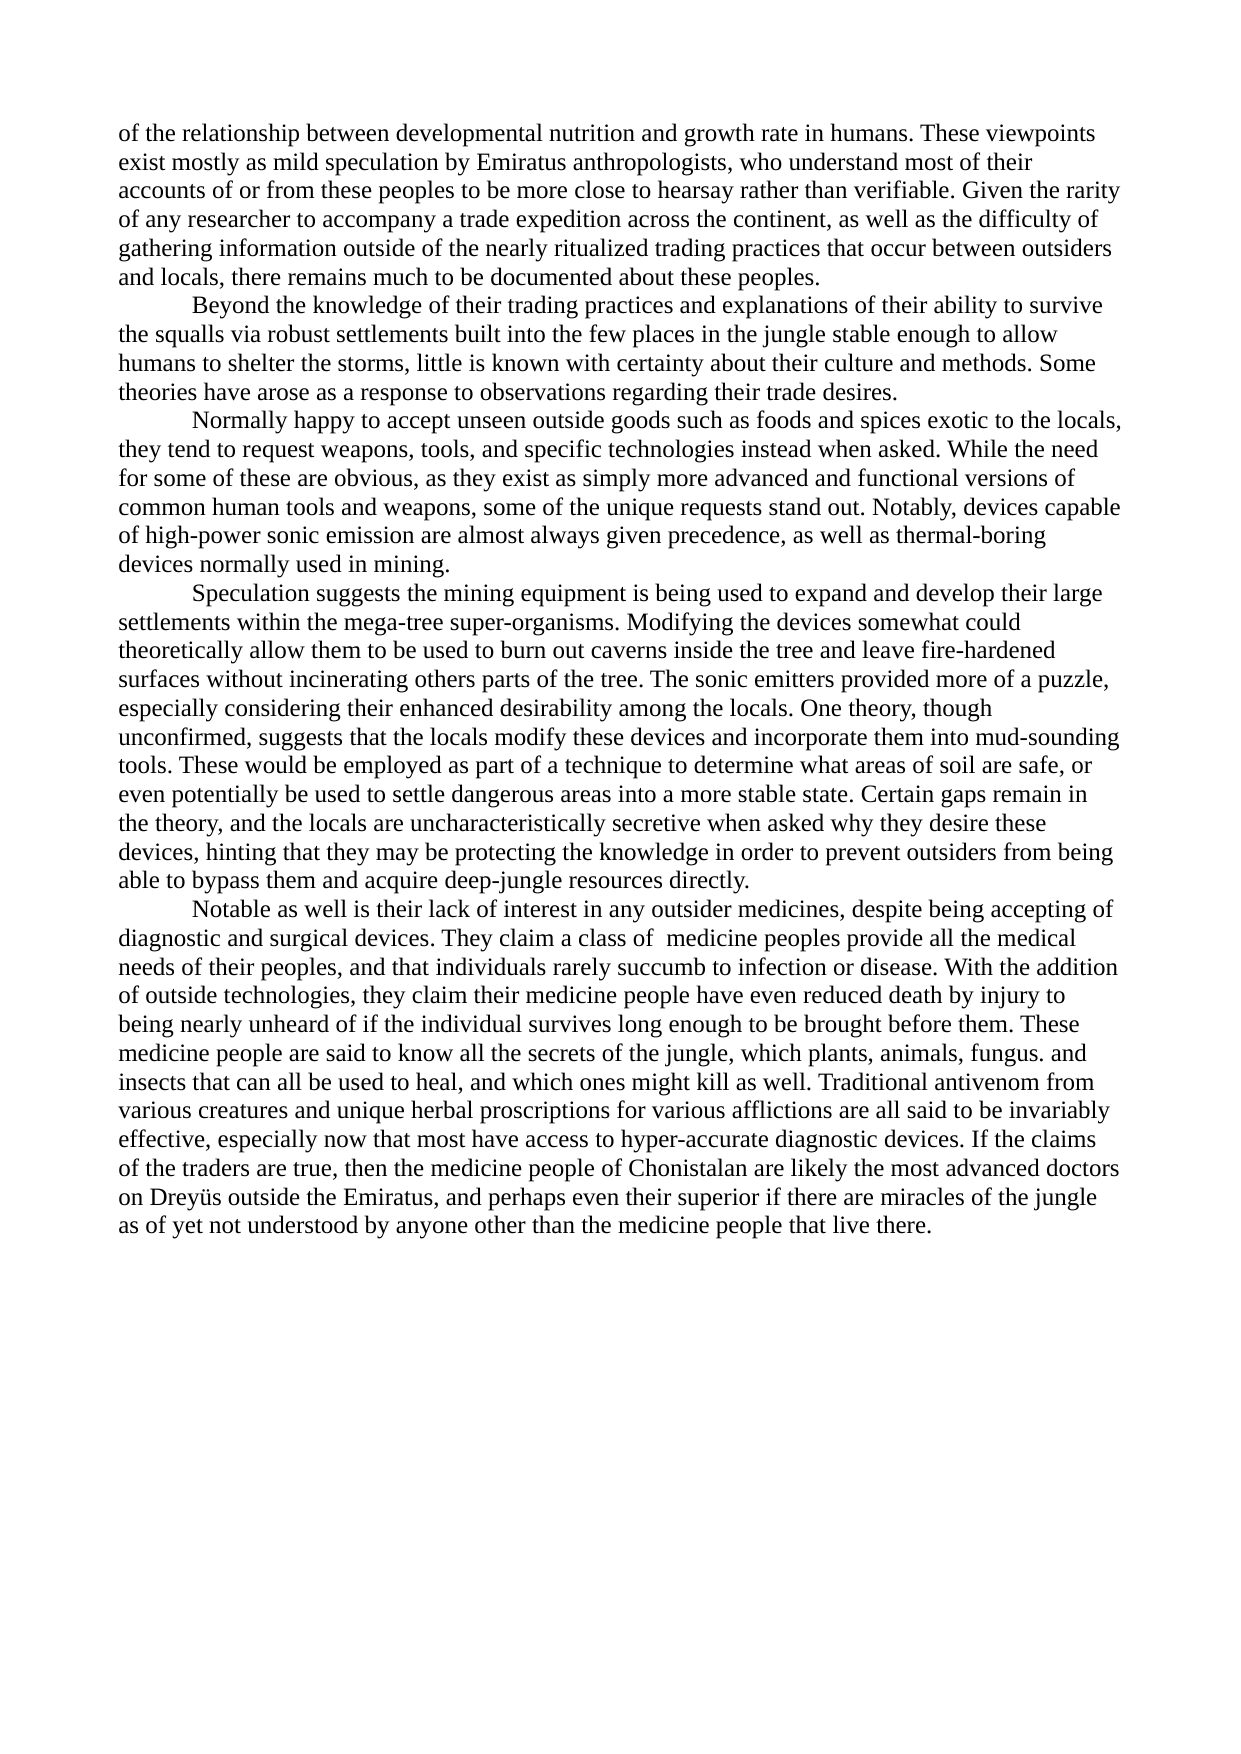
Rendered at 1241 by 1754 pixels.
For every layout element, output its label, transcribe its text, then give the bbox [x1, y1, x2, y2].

text Beyond the knowledge of their trading practices and explanations of their ability to survive the squalls via robust settlements built into the few places in the jungle stable enough to allow humans to shelter the storms, little is known with certainty about their culture and methods. Some theories have arose as a response to observations regarding their trade desires. [118, 291, 1122, 406]
text Normally happy to accept unseen outside goods such as foods and spices exotic to the locals, they tend to request weapons, tools, and specific technologies instead when asked. While the need for some of these are obvious, as they exist as simply more advanced and functional versions of common human tools and weapons, some of the unique requests stand out. Notably, devices capable of high-power sonic emission are almost always given precedence, as well as thermal-boring devices normally used in mining. [118, 406, 1122, 578]
text Speculation suggests the mining equipment is being used to expand and develop their large settlements within the mega-tree super-organisms. Modifying the devices somewhat could theoretically allow them to be used to burn out caverns inside the tree and leave fire-hardened surfaces without incinerating others parts of the tree. The sonic emitters provided more of a puzzle, especially considering their enhanced desirability among the locals. One theory, though unconfirmed, suggests that the locals modify these devices and incorporate them into mud-sounding tools. These would be employed as part of a technique to determine what areas of soil are safe, or even potentially be used to settle dangerous areas into a more stable state. Certain gaps remain in the theory, and the locals are uncharacteristically secretive when asked why they desire these devices, hinting that they may be protecting the knowledge in order to prevent outsiders from being able to bypass them and acquire deep-jungle resources directly. [118, 578, 1122, 894]
text Notable as well is their lack of interest in any outsider medicines, despite being accepting of diagnostic and surgical devices. They claim a class of medicine peoples provide all the medical needs of their peoples, and that individuals rarely succumb to infection or disease. With the addition of outside technologies, they claim their medicine people have even reduced death by injury to being nearly unheard of if the individual survives long enough to be brought before them. These medicine people are said to know all the secrets of the jungle, which plants, animals, fungus. and insects that can all be used to heal, and which ones might kill as well. Traditional antivenom from various creatures and unique herbal proscriptions for various afflictions are all said to be invariably effective, especially now that most have access to hyper-accurate diagnostic devices. If the claims of the traders are true, then the medicine people of Chonistalan are likely the most advanced doctors on Dreyüs outside the Emiratus, and perhaps even their superior if there are miracles of the jungle as of yet not understood by anyone other than the medicine people that live there. [118, 894, 1122, 1239]
text of the relationship between developmental nutrition and growth rate in humans. These viewpoints exist mostly as mild speculation by Emiratus anthropologists, who understand most of their accounts of or from these peoples to be more close to hearsay rather than verifiable. Given the rarity of any researcher to accompany a trade expedition across the continent, as well as the difficulty of gathering information outside of the nearly ritualized trading practices that occur between outsiders and locals, there remains much to be documented about these peoples. [118, 118, 1122, 291]
